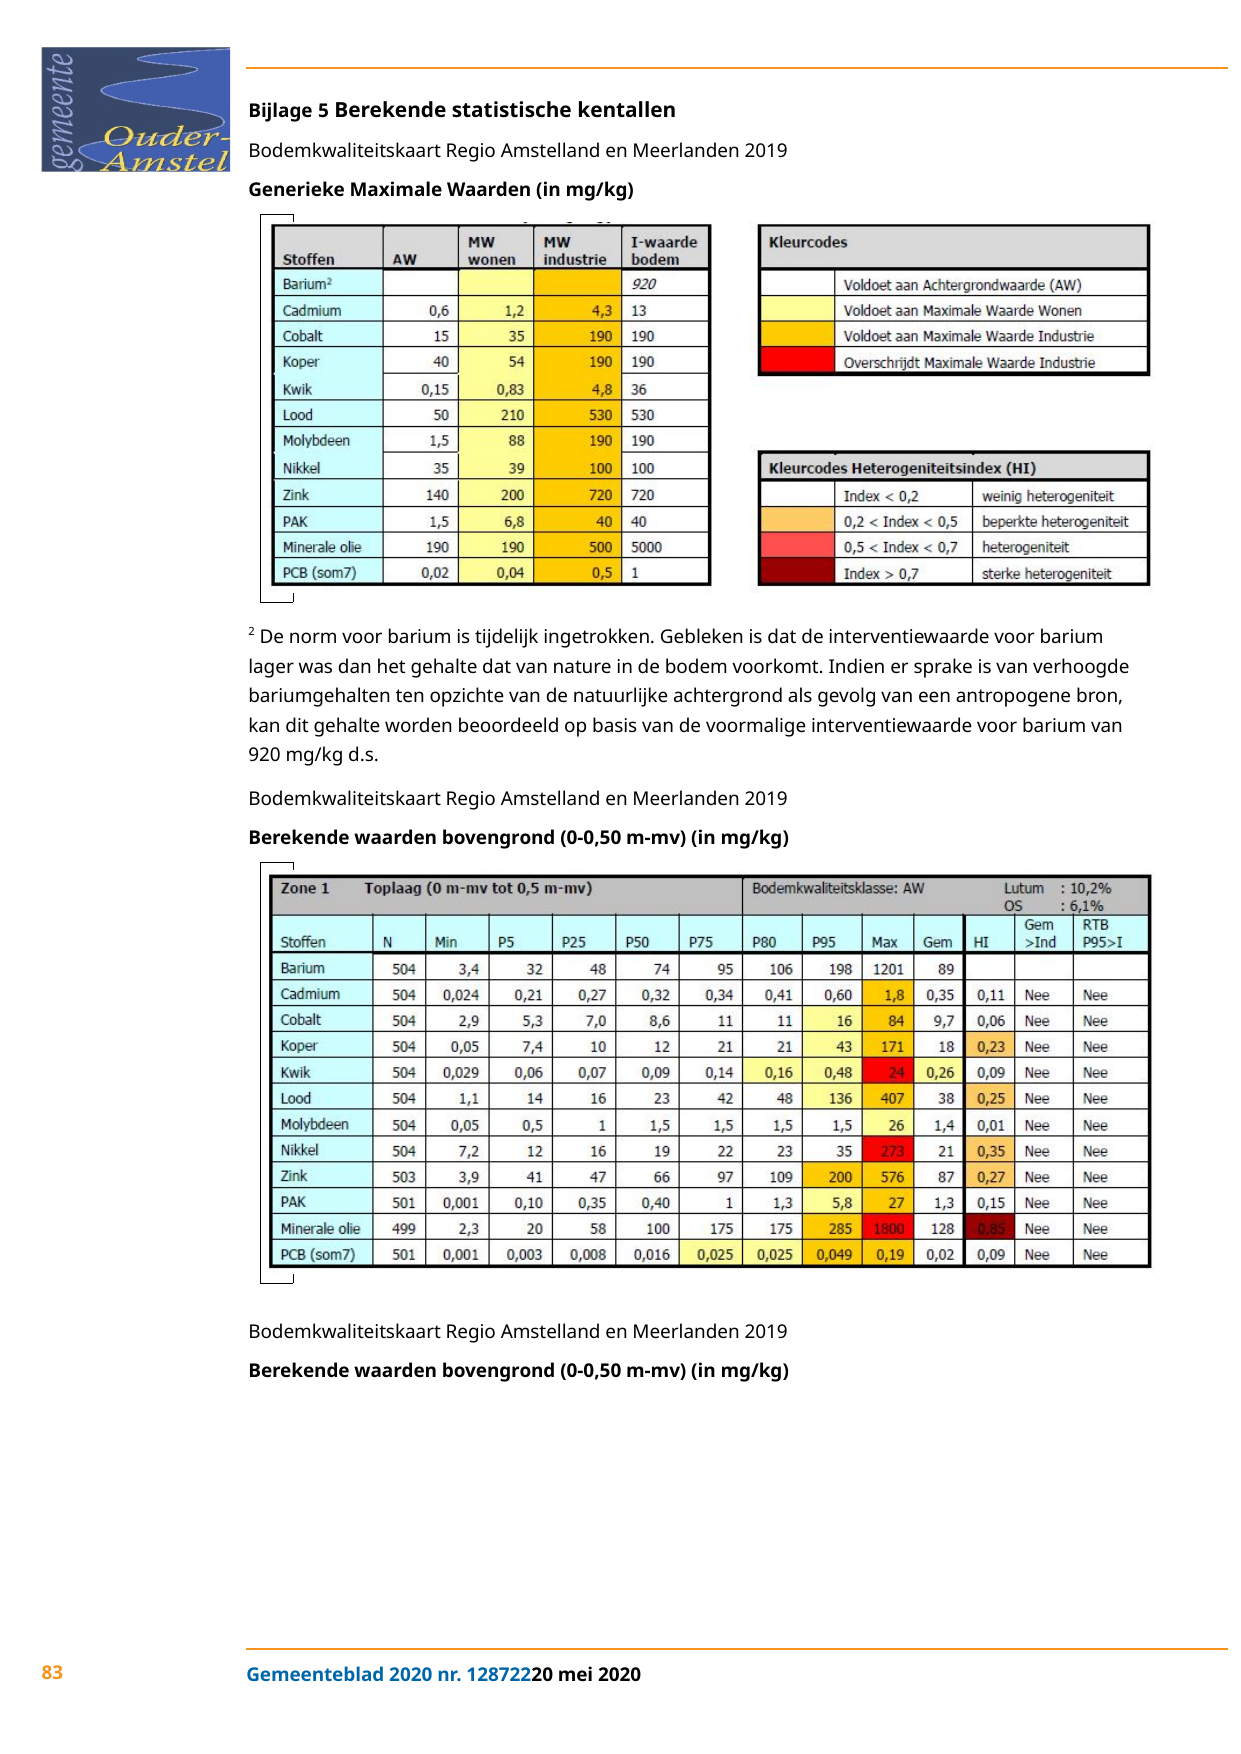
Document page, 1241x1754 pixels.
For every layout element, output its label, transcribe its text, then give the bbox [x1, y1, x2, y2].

picture [41, 47, 231, 172]
picture [268, 222, 1155, 593]
text Bijlage 5 Berekende statistische kentallen [248, 95, 1152, 123]
text Generieke Maximale Waarden (in mg/kg) [248, 176, 1152, 202]
text 2 De norm voor barium is tijdelijk ingetrokken. Gebleken is dat de interventiewaarde voor barium lager was dan het gehalte dat van nature in de bodem voorkomt. Indien er sprake is van verhoogde bariumgehalten ten opzichte van de natuurlijke achtergrond als gevolg van een antropogene bron, kan dit gehalte worden beoordeeld op basis van de voormalige interventiewaarde voor barium van 920 mg/kg d.s. [248, 623, 1152, 767]
text Berekende waarden bovengrond (0-0,50 m-mv) (in mg/kg) [248, 1357, 1152, 1383]
picture [268, 870, 1155, 1274]
text Berekende waarden bovengrond (0-0,50 m-mv) (in mg/kg) [248, 824, 1152, 850]
text Bodemkwaliteitskaart Regio Amstelland en Meerlanden 2019 [248, 785, 1152, 811]
text Bodemkwaliteitskaart Regio Amstelland en Meerlanden 2019 [248, 1318, 1152, 1343]
text Bodemkwaliteitskaart Regio Amstelland en Meerlanden 2019 [248, 137, 1152, 163]
